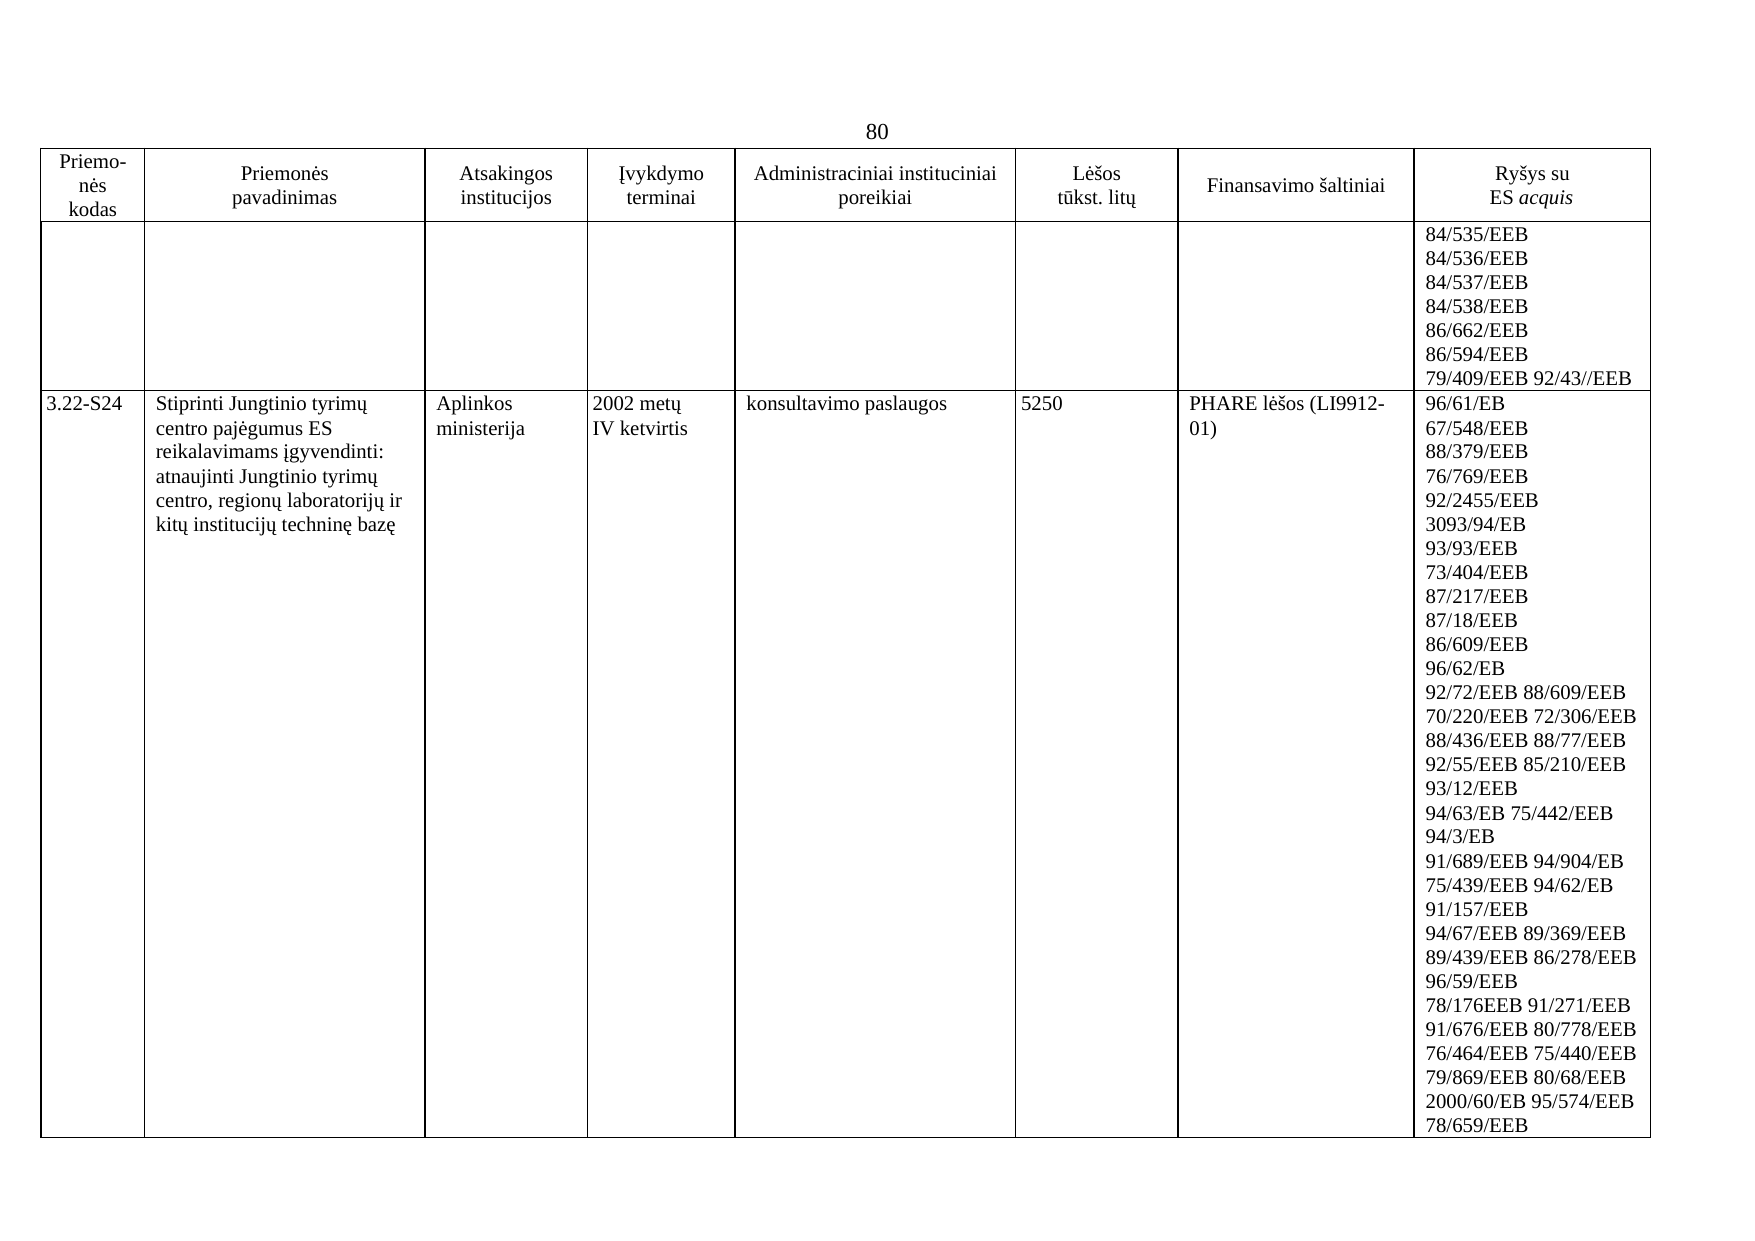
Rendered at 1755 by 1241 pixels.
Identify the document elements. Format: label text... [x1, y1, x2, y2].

table_cell [736, 222, 1015, 390]
table_header Priemo-nės kodas [41, 149, 144, 221]
table_cell [426, 222, 587, 390]
table_cell [145, 222, 424, 390]
table_cell [1016, 222, 1177, 390]
table_cell 96/61/EB 67/548/EEB 88/379/EEB 76/769/EEB 92/2455/EEB 3093/94/EB 93/93/EEB 73/404/EEB 87/217/EEB 87/18/EEB 86/609/EEB 96/62/EB 92/72/EEB 88/609/EEB 70/220/EEB 72/306/EEB 88/436/EEB 88/77/EEB 92/55/EEB 85/210/EEB 93/12/EEB 94/63/EB 75/442/EEB 94/3/EB 91/689/EEB 94/904/EB 75/439/EEB 94/62/EB 91/157/EEB 94/67/EEB 89/369/EEB 89/439/EEB 86/278/EEB 96/59/EEB 78/176EEB 91/271/EEB 91/676/EEB 80/778/EEB 76/464/EEB 75/440/EEB 79/869/EEB 80/68/EEB 2000/60/EB 95/574/EEB 78/659/EEB [1415, 391, 1650, 1137]
table_cell Aplinkos ministerija [426, 391, 587, 1137]
table_header Finansavimo šaltiniai [1179, 149, 1413, 221]
table_header Atsakingos institucijos [426, 149, 587, 221]
table_cell 3.22-S24 [42, 391, 144, 1137]
table_header Ryšys su ES acquis [1415, 149, 1650, 221]
table_cell konsultavimo paslaugos [736, 391, 1015, 1137]
table_cell Stiprinti Jungtinio tyrimų centro pajėgumus ES reikalavimams įgyvendinti: atnaujinti Jungtinio tyrimų centro, regionų laboratorijų ir kitų institucijų techninę bazę [145, 391, 424, 1137]
table_header Lėšos tūkst. litų [1016, 149, 1177, 221]
table_cell [588, 222, 734, 390]
table_cell [1179, 222, 1413, 390]
table_cell [42, 222, 144, 390]
table_cell 2002 metų IV ketvirtis [588, 391, 734, 1137]
table_header Įvykdymo terminai [588, 149, 734, 221]
table_cell PHARE lėšos (LI9912-01) [1179, 391, 1413, 1137]
table_cell 84/535/EEB 84/536/EEB 84/537/EEB 84/538/EEB 86/662/EEB 86/594/EEB 79/409/EEB 92/43//EEB [1415, 222, 1650, 390]
table_header Priemonės pavadinimas [145, 149, 424, 221]
table_cell 5250 [1016, 391, 1177, 1137]
table_header Administraciniai instituciniai poreikiai [736, 149, 1015, 221]
